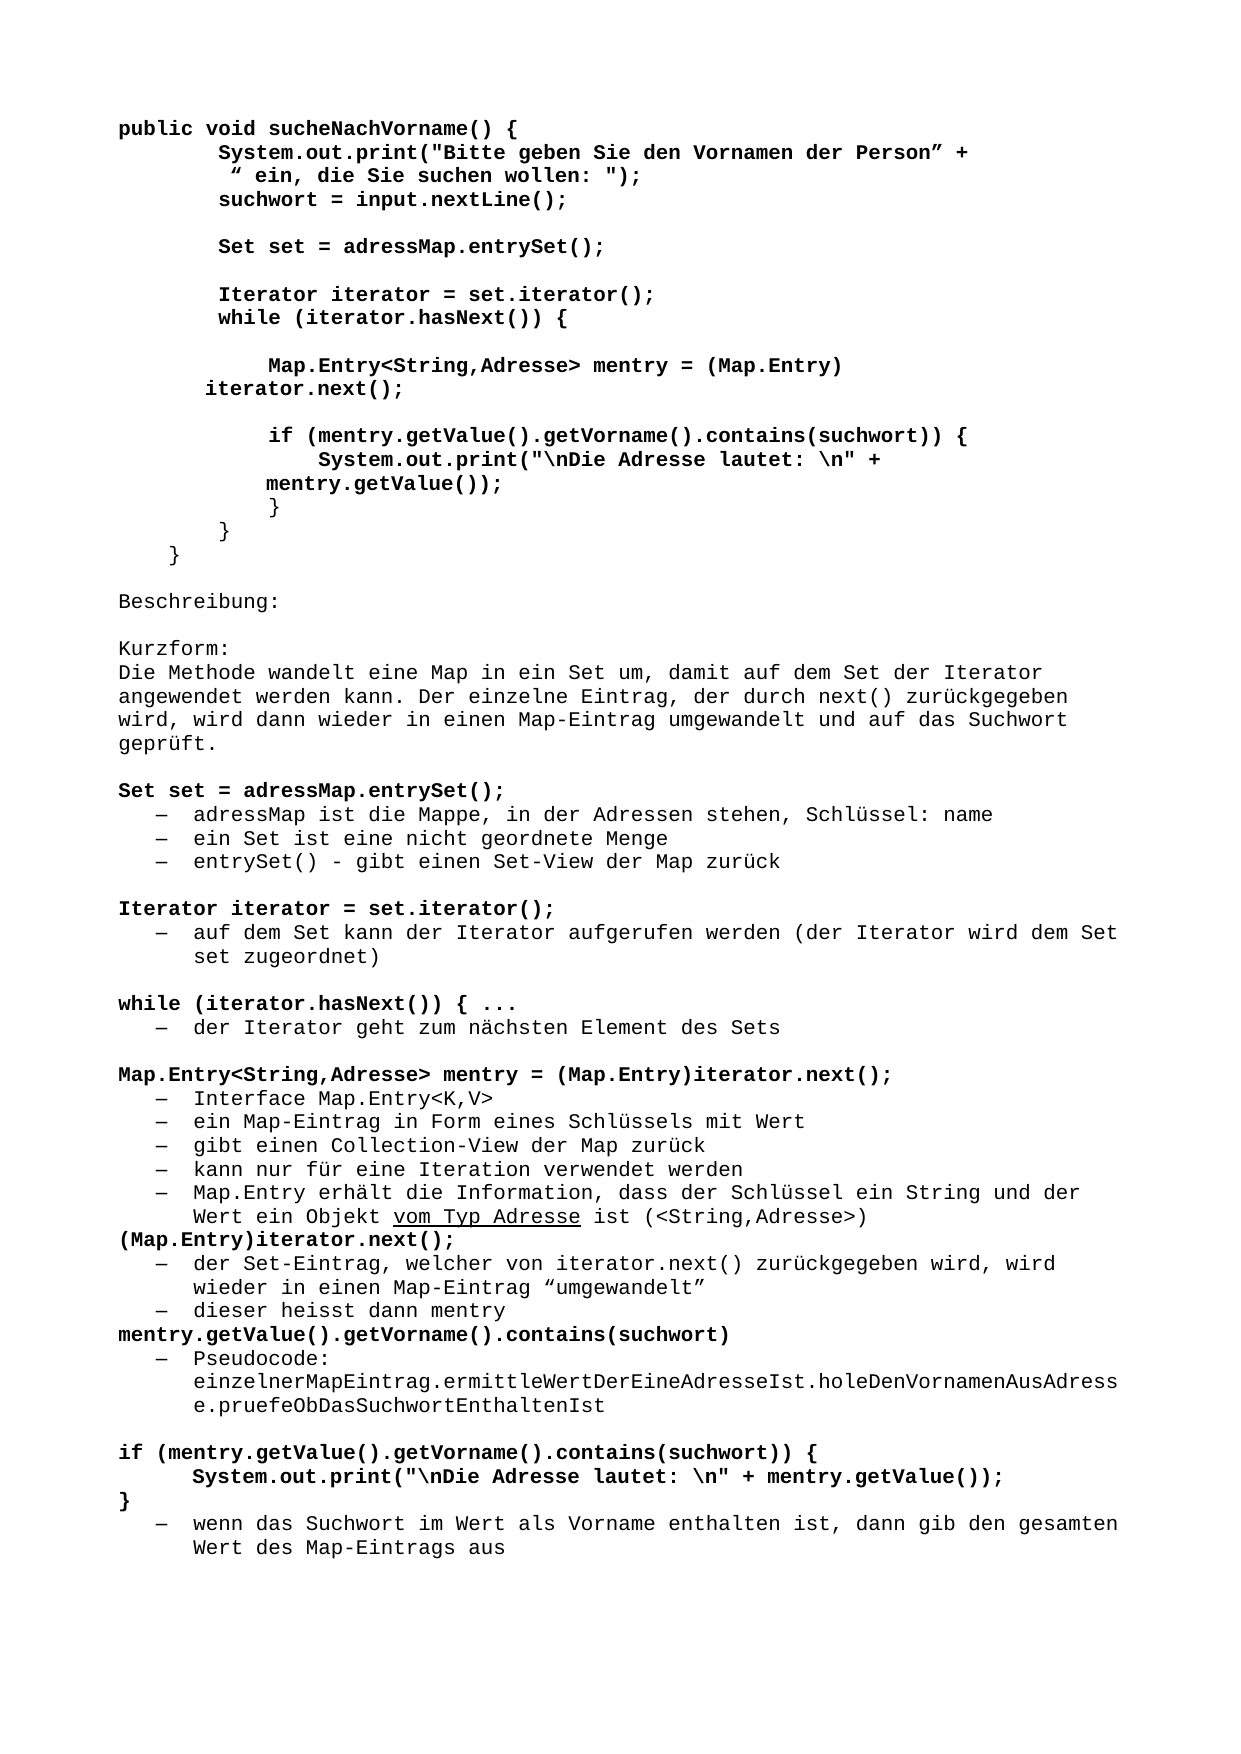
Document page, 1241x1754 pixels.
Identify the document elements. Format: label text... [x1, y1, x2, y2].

text Beschreibung: [118, 591, 1122, 615]
list ein Map-Eintrag in Form eines Schlüssels mit Wert [156, 1111, 1122, 1135]
text (Map.Entry)iterator.next(); [118, 1229, 1122, 1253]
list dieser heisst dann mentry [156, 1300, 1122, 1324]
text suchwort = input.nextLine(); [118, 189, 1122, 213]
list adressMap ist die Mappe, in der Adressen stehen, Schlüssel: name [156, 804, 1122, 827]
list ein Set ist eine nicht geordnete Menge [156, 827, 1122, 851]
list Pseudocode: einzelnerMapEintrag.ermittleWertDerEineAdresseIst.holeDenVornamenAusAdresse.pruefeObDasSuchwortEnthaltenIst [156, 1348, 1122, 1419]
text public void sucheNachVorname() { [118, 118, 1122, 142]
text } [118, 1489, 1122, 1513]
list Interface Map.Entry<K,V> [156, 1088, 1122, 1111]
list auf dem Set kann der Iterator aufgerufen werden (der Iterator wird dem Set set zugeordnet) [156, 922, 1122, 969]
text if (mentry.getValue().getVorname().contains(suchwort)) { [118, 1442, 1122, 1466]
text Set set = adressMap.entrySet(); [118, 780, 1122, 804]
text Iterator iterator = set.iterator(); [118, 898, 1122, 922]
text Iterator iterator = set.iterator(); [118, 284, 1122, 307]
text System.out.print("Bitte geben Sie den Vornamen der Person” + [118, 142, 1122, 165]
text Map.Entry<String,Adresse> mentry = (Map.Entry)iterator.next(); [118, 1064, 1122, 1088]
list der Set-Eintrag, welcher von iterator.next() zurückgegeben wird, wird wieder in einen Map-Eintrag “umgewandelt” [156, 1253, 1122, 1300]
list der Iterator geht zum nächsten Element des Sets [156, 1017, 1122, 1040]
list Map.Entry erhält die Information, dass der Schlüssel ein String und der Wert ein Objekt vom Typ Adresse ist (<String,Adresse>) [156, 1182, 1122, 1229]
text “ ein, die Sie suchen wollen: "); [118, 165, 1122, 189]
text while (iterator.hasNext()) { [118, 307, 1122, 331]
text System.out.print("\nDie Adresse lautet: \n" + mentry.getValue()); [118, 449, 1122, 496]
text } [118, 544, 1122, 567]
text } [118, 520, 1122, 544]
text while (iterator.hasNext()) { ... [118, 993, 1122, 1017]
list wenn das Suchwort im Wert als Vorname enthalten ist, dann gib den gesamten Wert des Map-Eintrags aus [156, 1513, 1122, 1561]
text Kurzform: [118, 638, 1122, 662]
text Die Methode wandelt eine Map in ein Set um, damit auf dem Set der Iterator angewendet werden kann. Der einzelne Eintrag, der durch next() zurückgegeben wird, wird dann wieder in einen Map-Eintrag umgewandelt und auf das Suchwort geprüft. [118, 662, 1122, 757]
text Map.Entry<String,Adresse> mentry = (Map.Entry) iterator.next(); [118, 354, 1122, 402]
list kann nur für eine Iteration verwendet werden [156, 1158, 1122, 1182]
text mentry.getValue().getVorname().contains(suchwort) [118, 1324, 1122, 1348]
list entrySet() - gibt einen Set-View der Map zurück [156, 851, 1122, 875]
text } [118, 496, 1122, 520]
text if (mentry.getValue().getVorname().contains(suchwort)) { [118, 426, 1122, 449]
text Set set = adressMap.entrySet(); [118, 236, 1122, 260]
list gibt einen Collection-View der Map zurück [156, 1135, 1122, 1158]
text System.out.print("\nDie Adresse lautet: \n" + mentry.getValue()); [118, 1466, 1122, 1489]
